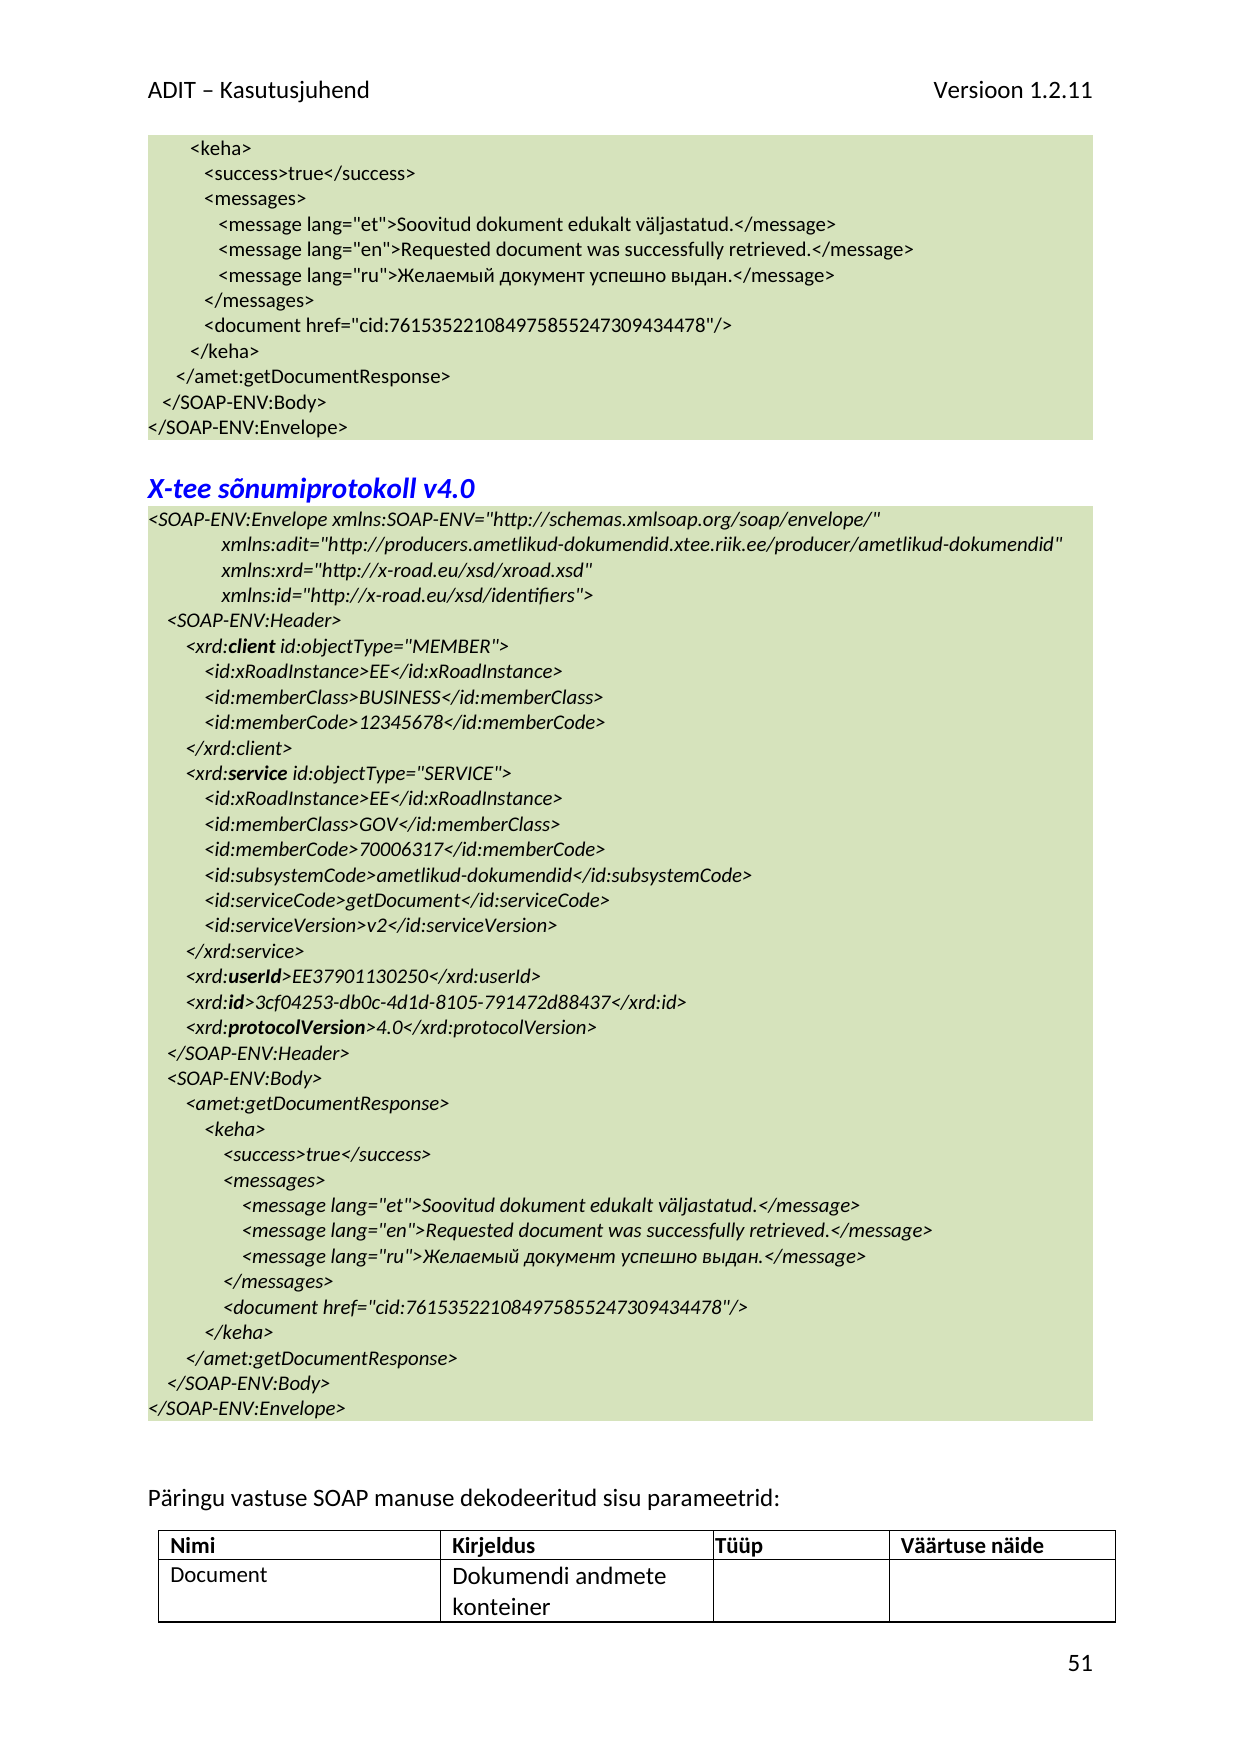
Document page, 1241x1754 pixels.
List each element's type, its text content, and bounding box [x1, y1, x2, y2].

text </xrd:client> [148, 735, 1093, 760]
text <xrd:userId>EE37901130250</xrd:userId> [148, 963, 1093, 989]
text <success>true</success> [148, 1141, 1093, 1167]
text </xrd:service> [148, 938, 1093, 963]
text <xrd:id>3cf04253-db0c-4d1d-8105-791472d88437</xrd:id> [148, 989, 1093, 1014]
text Päringu vastuse SOAP manuse dekodeeritud sisu parameetrid: [148, 1482, 1093, 1512]
table_header Tüüp [714, 1531, 889, 1559]
text </amet:getDocumentResponse> [148, 363, 1093, 389]
text </keha> [148, 338, 1093, 363]
text <id:memberClass>BUSINESS</id:memberClass> [148, 684, 1093, 709]
text <amet:getDocumentResponse> [148, 1091, 1093, 1116]
text </SOAP-ENV:Body> [148, 1370, 1093, 1396]
text </SOAP-ENV:Envelope> [148, 1396, 1093, 1421]
text <id:serviceCode>getDocument</id:serviceCode> [148, 887, 1093, 913]
table_cell Dokumendi andmete konteiner [441, 1560, 713, 1621]
table_cell Document [159, 1560, 440, 1621]
text </SOAP-ENV:Header> [148, 1040, 1093, 1065]
text <document href="cid:761535221084975855247309434478"/> [148, 313, 1093, 338]
text <id:subsystemCode>ametlikud-dokumendid</id:subsystemCode> [148, 862, 1093, 887]
text <messages> [148, 1167, 1093, 1192]
text <id:xRoadInstance>EE</id:xRoadInstance> [148, 658, 1093, 684]
table_cell [890, 1560, 1115, 1621]
text <success>true</success> [148, 160, 1093, 186]
text </SOAP-ENV:Envelope> [148, 414, 1093, 440]
table_header Kirjeldus [441, 1531, 713, 1559]
text <id:memberClass>GOV</id:memberClass> [148, 811, 1093, 836]
text <id:memberCode>12345678</id:memberCode> [148, 709, 1093, 735]
text <message lang="ru">Желаемый документ успешно выдан.</message> [148, 262, 1093, 287]
text <message lang="et">Soovitud dokument edukalt väljastatud.</message> [148, 211, 1093, 236]
text <keha> [148, 135, 1093, 160]
text <document href="cid:761535221084975855247309434478"/> [148, 1294, 1093, 1319]
text <SOAP-ENV:Header> [148, 608, 1093, 633]
text X-tee sõnumiprotokoll v4.0 [148, 470, 1093, 506]
text xmlns:id="http://x-road.eu/xsd/identifiers"> [148, 582, 1093, 608]
table_header Väärtuse näide [890, 1531, 1115, 1559]
text <SOAP-ENV:Envelope xmlns:SOAP-ENV="http://schemas.xmlsoap.org/soap/envelope/" [148, 506, 1093, 531]
text </messages> [148, 1268, 1093, 1294]
text <message lang="en">Requested document was successfully retrieved.</message> [148, 1218, 1093, 1243]
text <xrd:client id:objectType="MEMBER"> [148, 633, 1093, 658]
table_cell [714, 1560, 889, 1621]
text xmlns:adit="http://producers.ametlikud-dokumendid.xtee.riik.ee/producer/ametlikud-dokumendid" [148, 531, 1093, 557]
text <xrd:service id:objectType="SERVICE"> [148, 760, 1093, 786]
text <keha> [148, 1116, 1093, 1141]
text <id:serviceVersion>v2</id:serviceVersion> [148, 913, 1093, 938]
text <xrd:protocolVersion>4.0</xrd:protocolVersion> [148, 1014, 1093, 1040]
text </amet:getDocumentResponse> [148, 1345, 1093, 1370]
text </keha> [148, 1319, 1093, 1345]
table_header Nimi [159, 1531, 440, 1559]
text <SOAP-ENV:Body> [148, 1065, 1093, 1091]
text <message lang="et">Soovitud dokument edukalt väljastatud.</message> [148, 1192, 1093, 1218]
text </SOAP-ENV:Body> [148, 389, 1093, 414]
text <id:xRoadInstance>EE</id:xRoadInstance> [148, 786, 1093, 811]
text xmlns:xrd="http://x-road.eu/xsd/xroad.xsd" [148, 557, 1093, 582]
text <message lang="en">Requested document was successfully retrieved.</message> [148, 236, 1093, 262]
text <messages> [148, 186, 1093, 211]
text <message lang="ru">Желаемый документ успешно выдан.</message> [148, 1243, 1093, 1268]
text <id:memberCode>70006317</id:memberCode> [148, 836, 1093, 862]
text </messages> [148, 287, 1093, 313]
